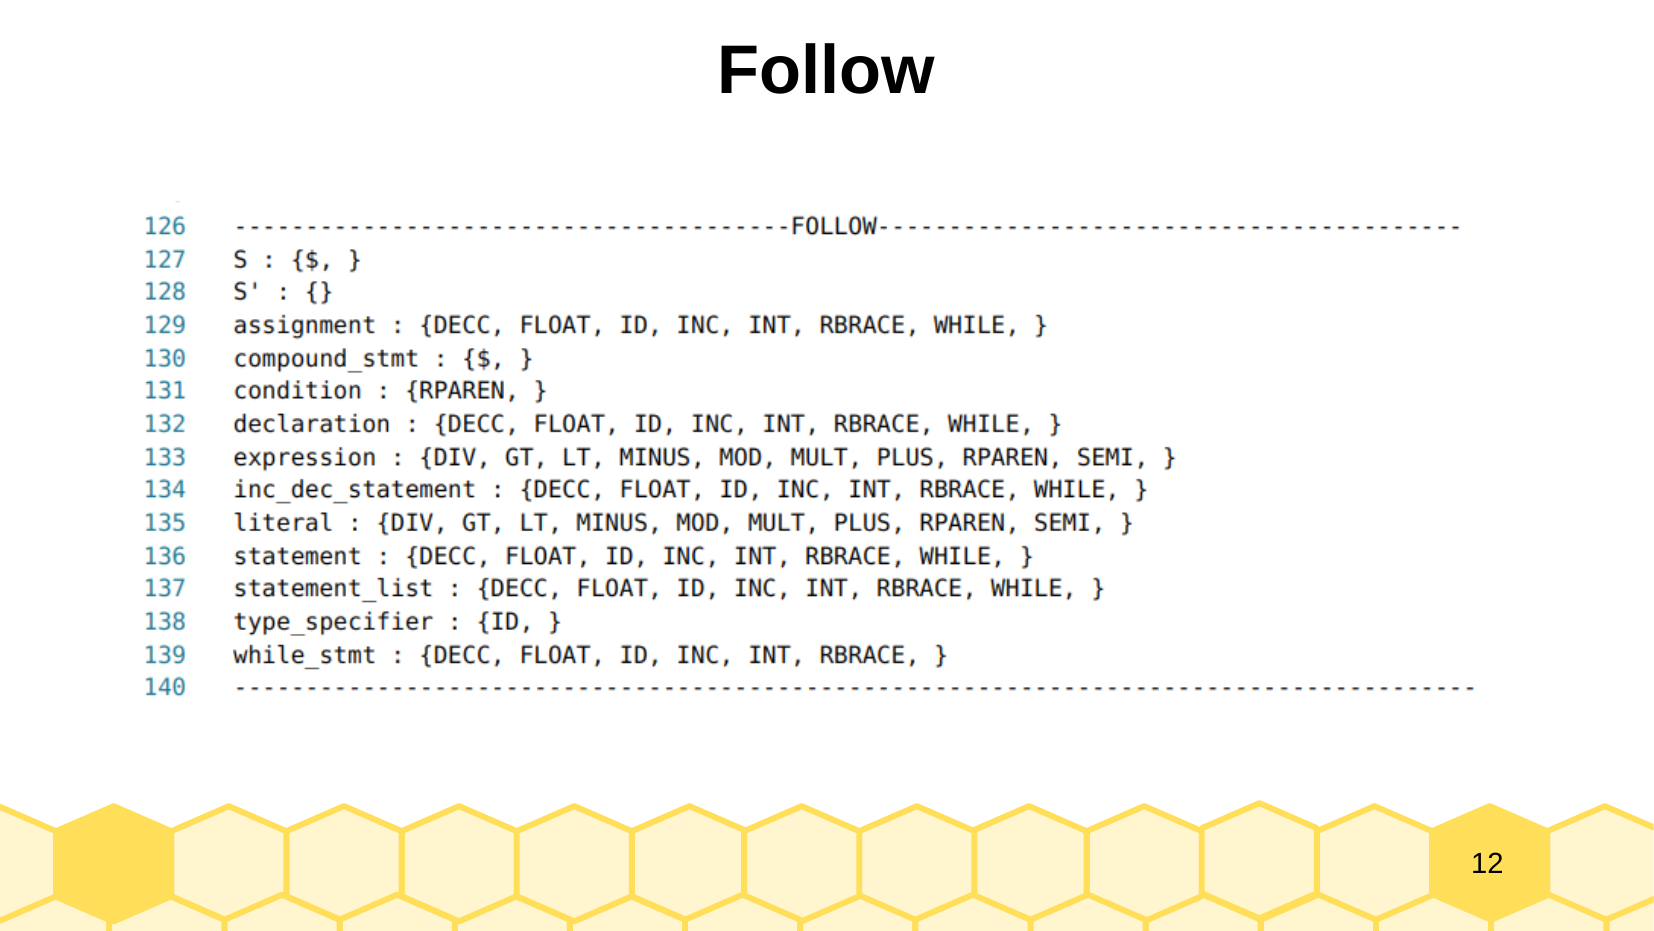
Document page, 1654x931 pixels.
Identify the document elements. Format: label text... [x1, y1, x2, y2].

title Follow [82, 0, 1571, 148]
picture [118, 201, 1539, 709]
